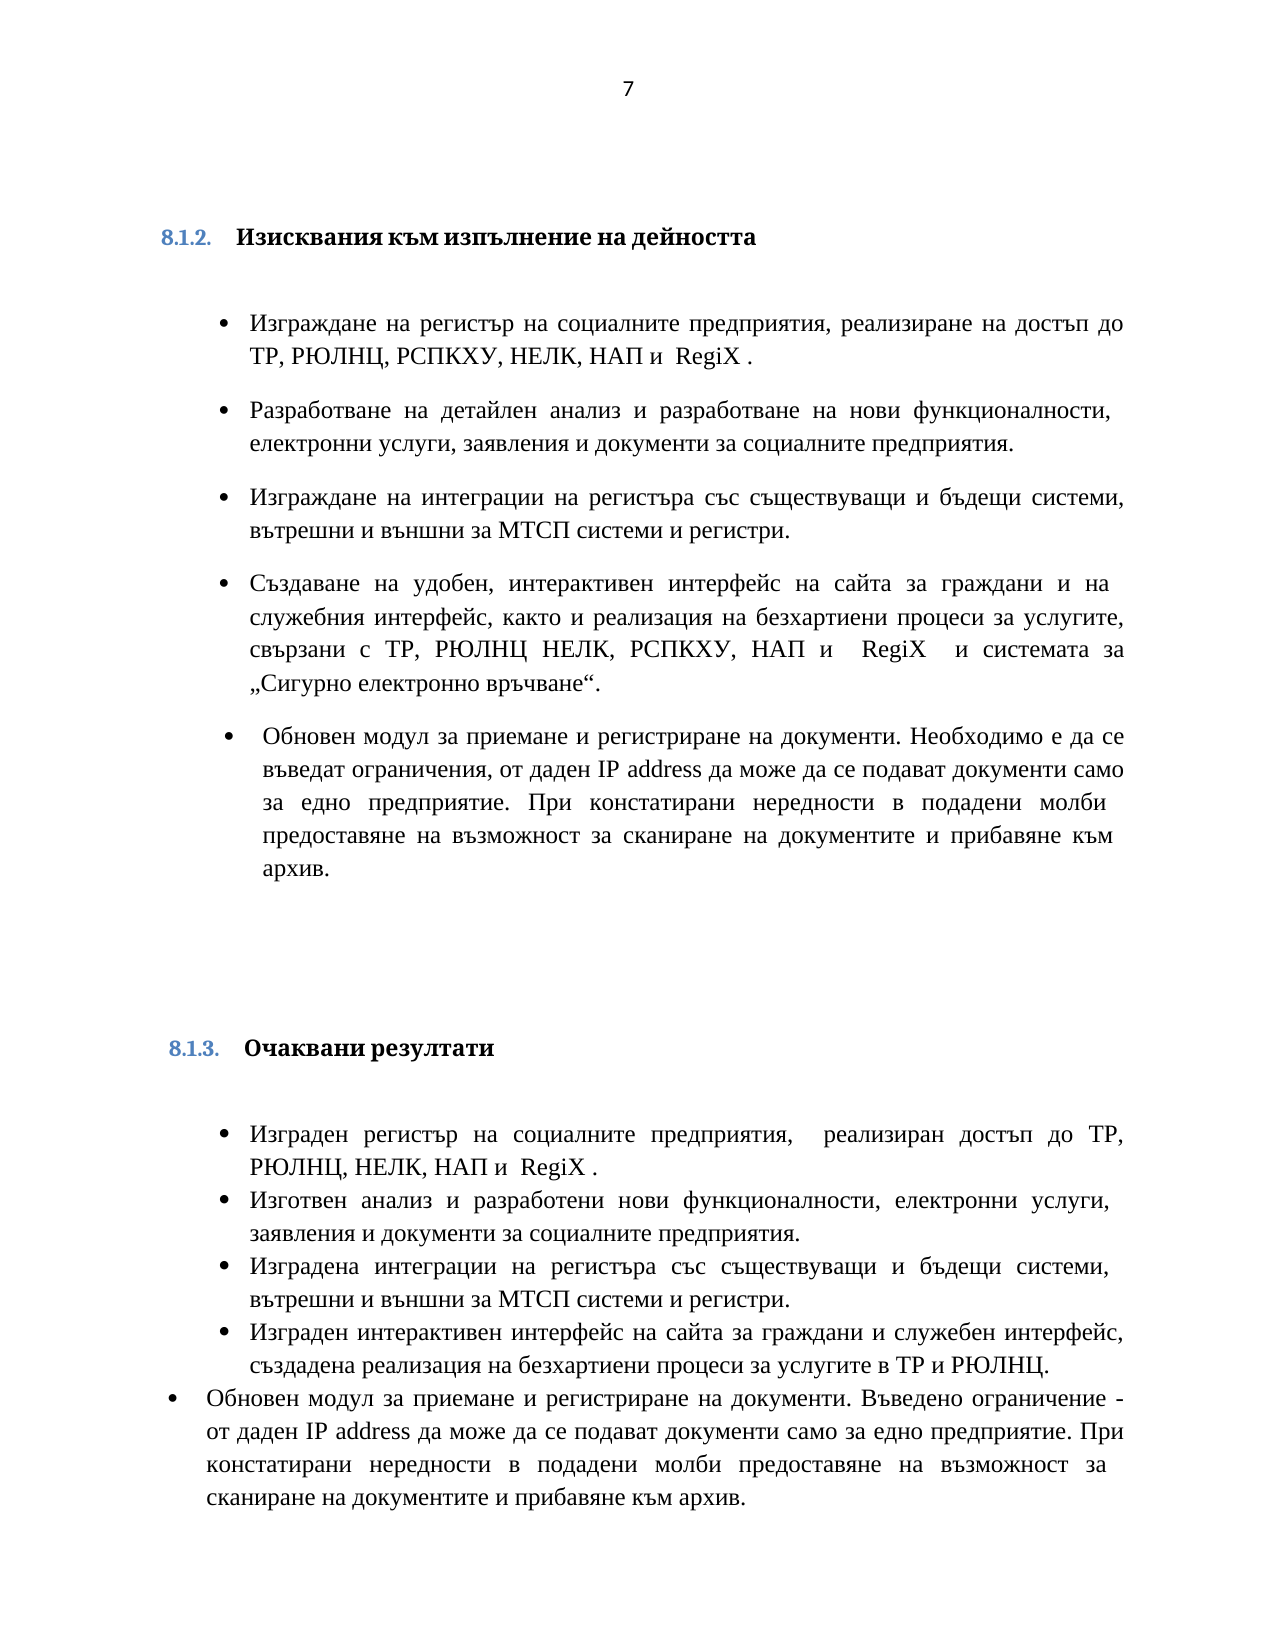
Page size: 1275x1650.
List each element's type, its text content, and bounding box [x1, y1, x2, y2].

list Изграден интерактивен интерфейс на сайта за граждани и служебен интерфейс, създадена реализация на безхартиени процеси за услугите в ТР и РЮЛНЦ. [220, 1317, 1125, 1379]
list Разработване на детайлен анализ и разработване на нови функционалности, електронни услуги, заявления и документи за социалните предприятия. [220, 395, 1125, 457]
list Изготвен анализ и разработени нови функционалности, електронни услуги, заявления и документи за социалните предприятия. [220, 1185, 1125, 1247]
list Създаване на удобен, интерактивен интерфейс на сайта за граждани и на служебния интерфейс, както и реализация на безхартиени процеси за услугите, свързани с ТР, РЮЛНЦ НЕЛК, РСПКХУ, НАП и RegiX и системата за „Сигурно електронно връчване“. [220, 568, 1125, 696]
subtitle Очаквани резултати [169, 1036, 1125, 1062]
subtitle Изисквания към изпълнение на дейността [161, 225, 1125, 251]
list Обновен модул за приемане и регистриране на документи. Необходимо е да се въведат ограничения, от даден IP address да може да се подават документи само за едно предприятие. При констатирани нередности в подадени молби предоставяне на възможност за сканиране на документите и прибавяне към архив. [225, 721, 1125, 882]
list Изграден регистър на социалните предприятия, реализиран достъп до ТР, РЮЛНЦ, НЕЛК, НАП и RegiX . [220, 1119, 1125, 1181]
list Изградена интеграции на регистъра със съществуващи и бъдещи системи, вътрешни и външни за МТСП системи и регистри. [220, 1251, 1125, 1313]
list Изграждане на регистър на социалните предприятия, реализиране на достъп до ТР, РЮЛНЦ, РСПКХУ, НЕЛК, НАП и RegiX . [220, 308, 1125, 370]
list Обновен модул за приемане и регистриране на документи. Въведено ограничение - от даден IP address да може да се подават документи само за едно предприятие. При констатирани нередности в подадени молби предоставяне на възможност за сканиране на документите и прибавяне към архив. [169, 1383, 1125, 1511]
list Изграждане на интеграции на регистъра със съществуващи и бъдещи системи, вътрешни и външни за МТСП системи и регистри. [220, 482, 1125, 543]
